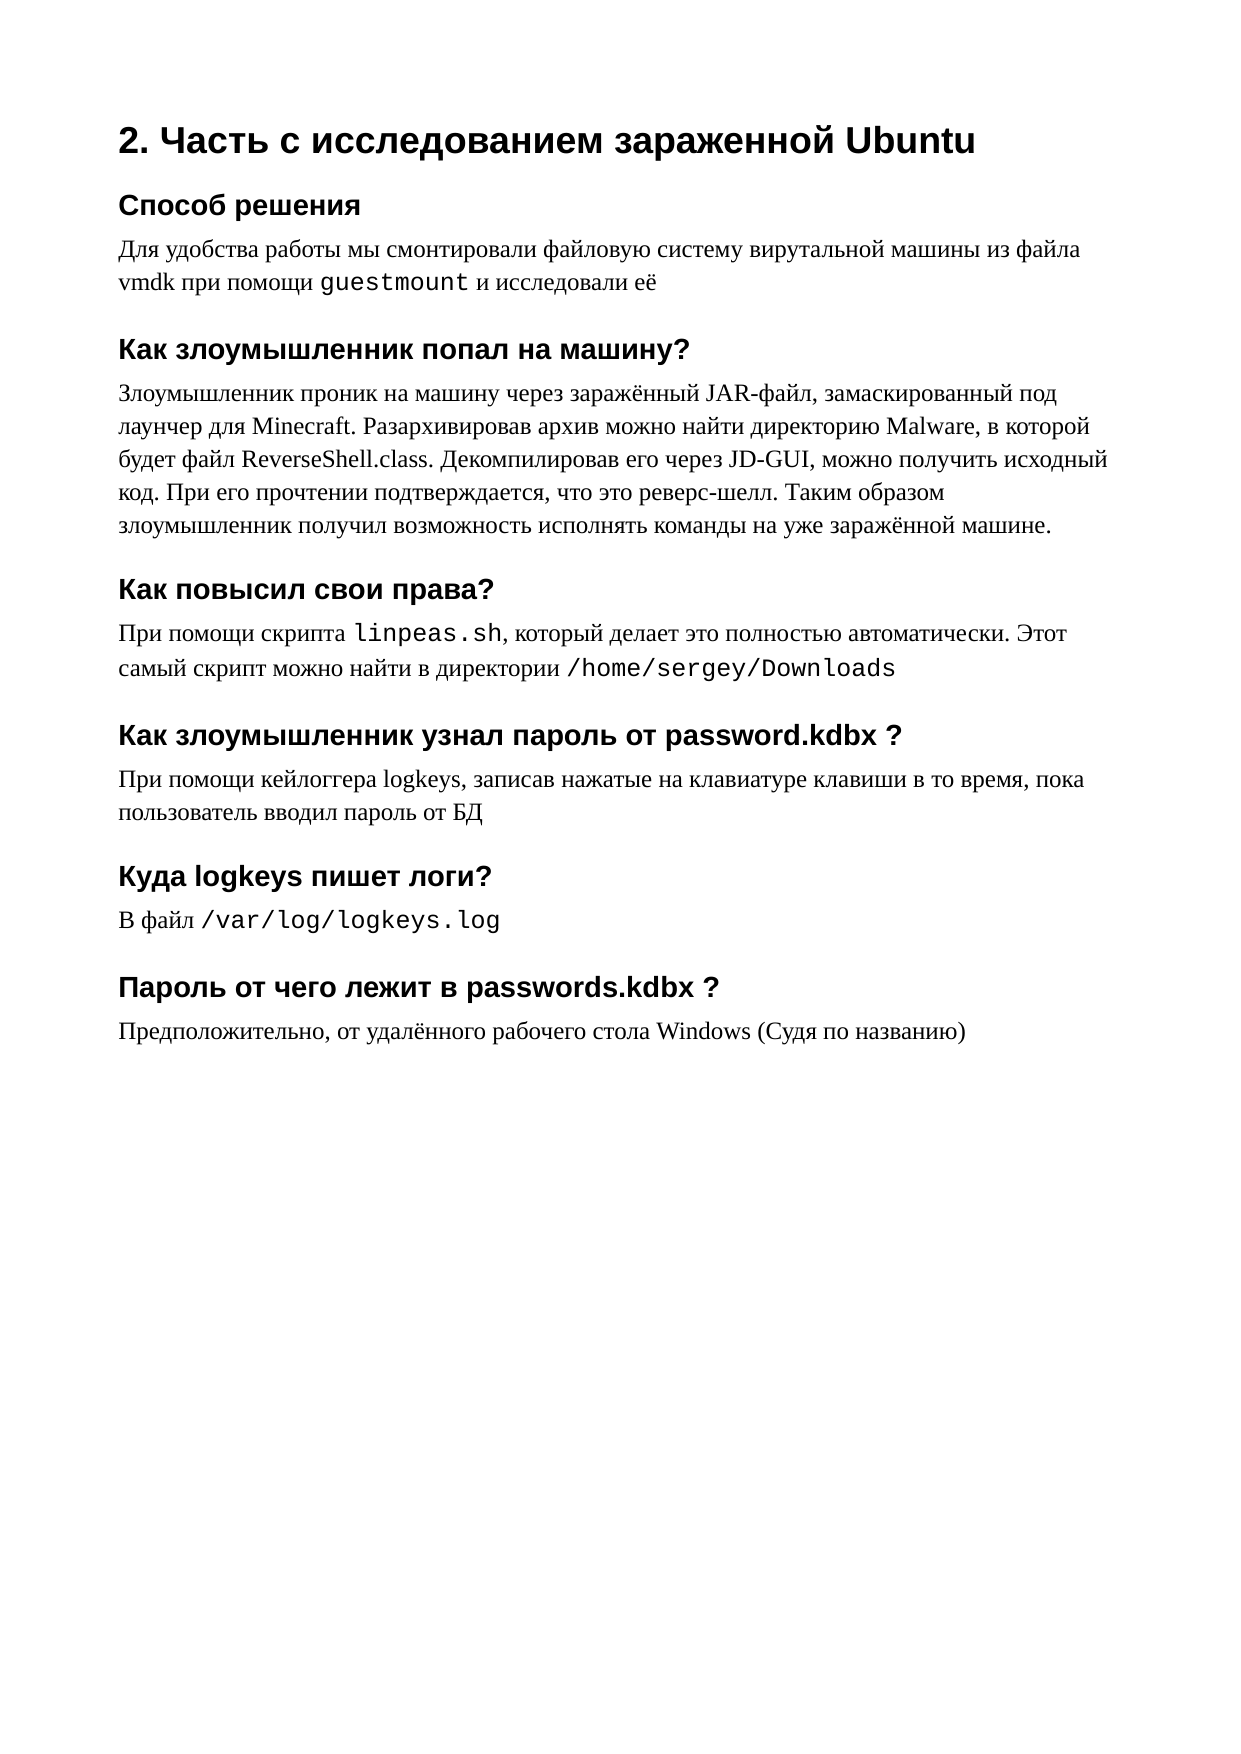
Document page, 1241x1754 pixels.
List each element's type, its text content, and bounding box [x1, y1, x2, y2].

subtitle Как повысил свои права? [118, 572, 1122, 606]
subtitle Как злоумышленник узнал пароль от password.kdbx ? [118, 718, 1122, 752]
subtitle Как злоумышленник попал на машину? [118, 332, 1122, 366]
subtitle Куда logkeys пишет логи? [118, 859, 1122, 893]
subtitle Способ решения [118, 188, 1122, 222]
subtitle Пароль от чего лежит в passwords.kdbx ? [118, 970, 1122, 1003]
subtitle 2. Часть с исследованием зараженной Ubuntu [118, 118, 1122, 161]
text Злоумышленник проник на машину через заражённый JAR-файл, замаскированный под лаунчер для Minecraft. Разархивировав архив можно найти директорию Malware, в которой будет файл ReverseShell.class. Декомпилировав его через JD-GUI, можно получить исходный код. При его прочтении подтверждается, что это реверс-шелл. Таким образом злоумышленник получил возможность исполнять команды на уже заражённой машине. [118, 378, 1122, 539]
text Для удобства работы мы смонтировали файловую систему вирутальной машины из файла vmdk при помощи guestmount и исследовали её [118, 234, 1122, 298]
text При помощи скрипта linpeas.sh, который делает это полностью автоматически. Этот самый скрипт можно найти в директории /home/sergey/Downloads [118, 618, 1122, 684]
text При помощи кейлоггера logkeys, записав нажатые на клавиатуре клавиши в то время, пока пользователь вводил пароль от БД [118, 764, 1122, 826]
text Предположительно, от удалённого рабочего стола Windows (Судя по названию) [118, 1016, 1122, 1045]
text В файл /var/log/logkeys.log [118, 905, 1122, 936]
